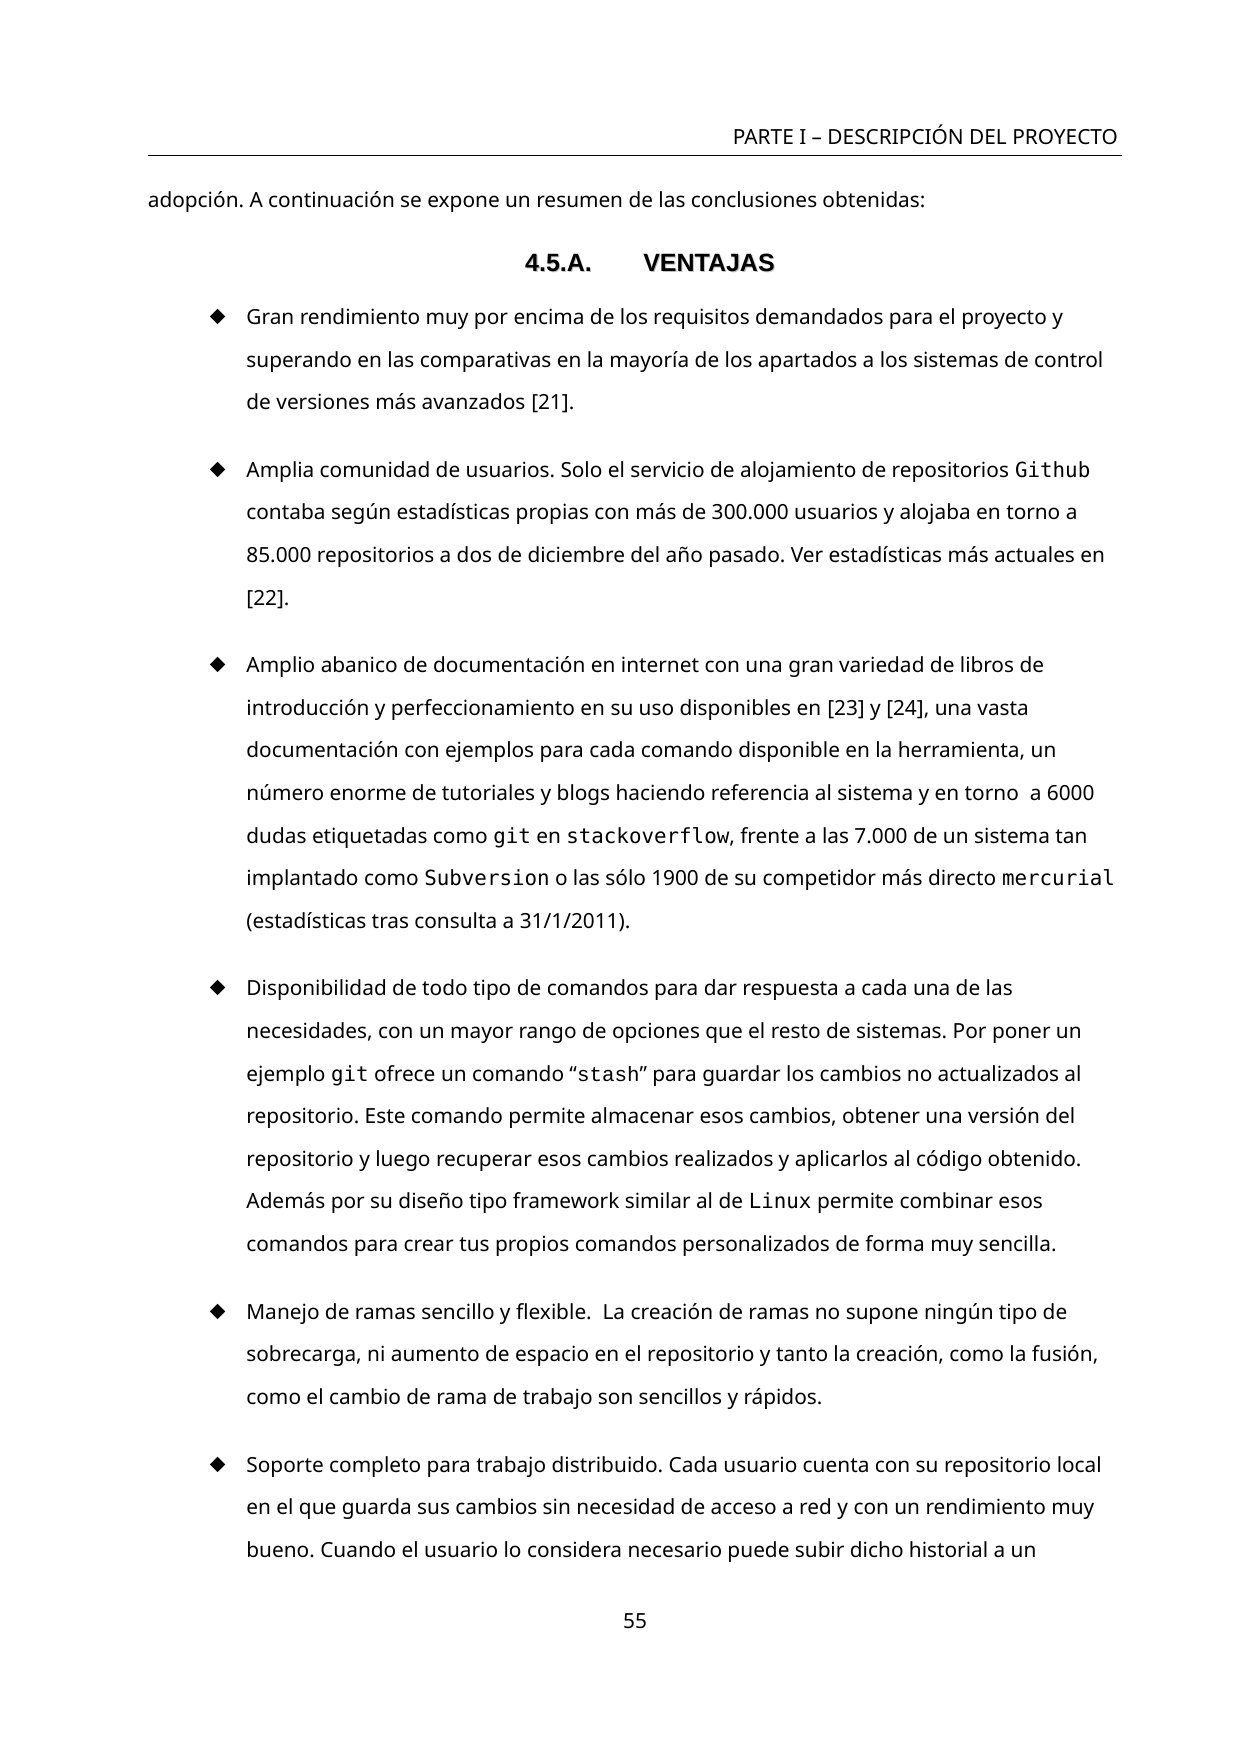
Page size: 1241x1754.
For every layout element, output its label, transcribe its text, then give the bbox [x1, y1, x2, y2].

text adopción. A continuación se expone un resumen de las conclusiones obtenidas: [148, 185, 1122, 213]
list Soporte completo para trabajo distribuido. Cada usuario cuenta con su repositorio local en el que guarda sus cambios sin necesidad de acceso a red y con un rendimiento muy bueno. Cuando el usuario lo considera necesario puede subir dicho historial a un [209, 1450, 1122, 1563]
subtitle Ventajas [177, 248, 1122, 277]
list Disponibilidad de todo tipo de comandos para dar respuesta a cada una de las necesidades, con un mayor rango de opciones que el resto de sistemas. Por poner un ejemplo git ofrece un comando “stash” para guardar los cambios no actualizados al repositorio. Este comando permite almacenar esos cambios, obtener una versión del repositorio y luego recuperar esos cambios realizados y aplicarlos al código obtenido. Además por su diseño tipo framework similar al de Linux permite combinar esos comandos para crear tus propios comandos personalizados de forma muy sencilla. [209, 973, 1122, 1258]
list Amplia comunidad de usuarios. Solo el servicio de alojamiento de repositorios Github contaba según estadísticas propias con más de 300.000 usuarios y alojaba en torno a 85.000 repositorios a dos de diciembre del año pasado. Ver estadísticas más actuales en [22]. [209, 455, 1122, 611]
list Amplio abanico de documentación en internet con una gran variedad de libros de introducción y perfeccionamiento en su uso disponibles en [23] y [24], una vasta documentación con ejemplos para cada comando disponible en la herramienta, un número enorme de tutoriales y blogs haciendo referencia al sistema y en torno a 6000 dudas etiquetadas como git en stackoverflow, frente a las 7.000 de un sistema tan implantado como Subversion o las sólo 1900 de su competidor más directo mercurial (estadísticas tras consulta a 31/1/2011). [209, 650, 1122, 934]
list Manejo de ramas sencillo y flexible. La creación de ramas no supone ningún tipo de sobrecarga, ni aumento de espacio en el repositorio y tanto la creación, como la fusión, como el cambio de rama de trabajo son sencillos y rápidos. [209, 1297, 1122, 1411]
list Gran rendimiento muy por encima de los requisitos demandados para el proyecto y superando en las comparativas en la mayoría de los apartados a los sistemas de control de versiones más avanzados [21]. [209, 302, 1122, 416]
